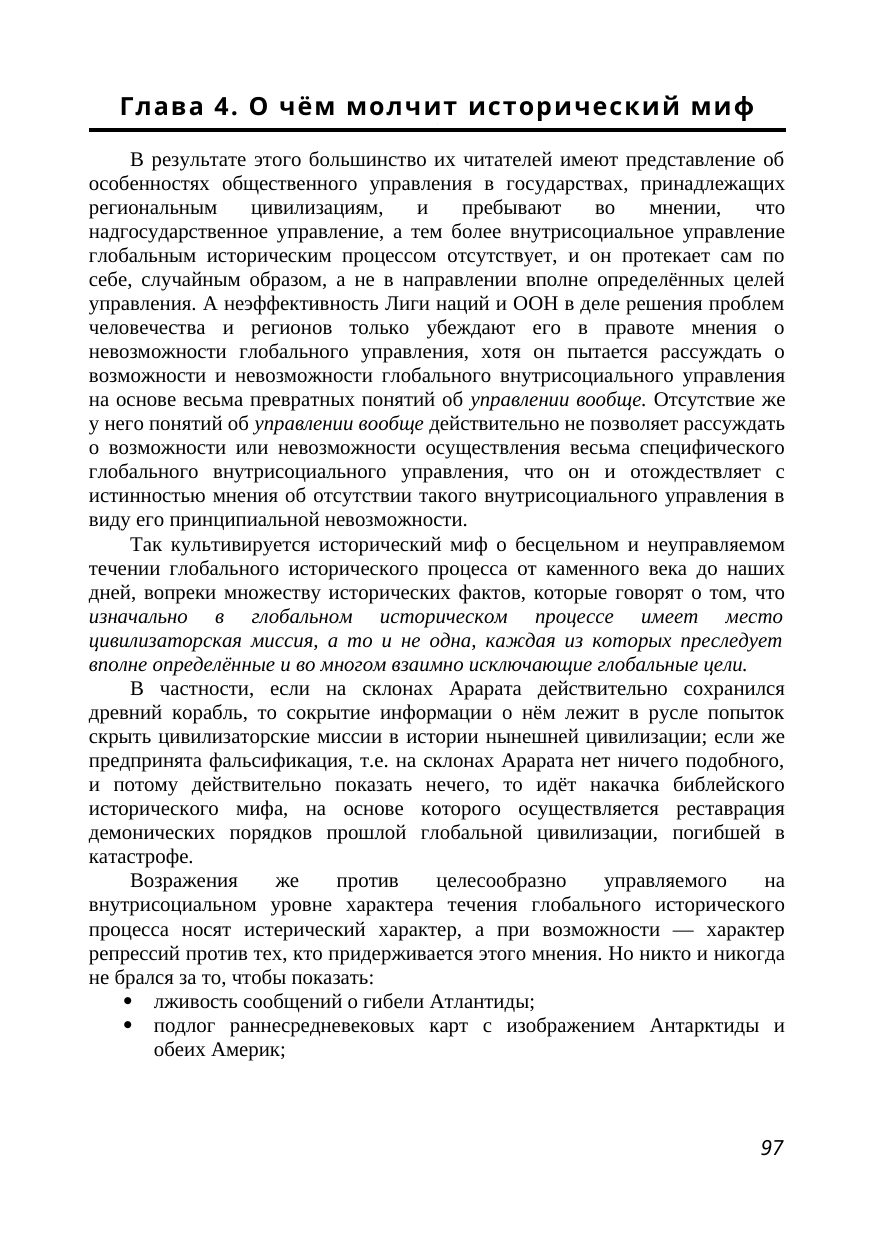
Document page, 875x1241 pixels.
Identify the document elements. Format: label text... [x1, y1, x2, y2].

list лживость сообщений о гибели Атлантиды; [124, 989, 786, 1013]
text Возражения же против целесообразно управляемого на внутрисоциальном уровне характера течения глобального исторического процесса носят истерический характер, а при возможности — характер репрессий против тех, кто придерживается этого мнения. Но никто и никогда не брался за то, чтобы показать: [89, 868, 786, 989]
list подлог раннесредневековых карт с изображением Антарктиды и обеих Америк; [124, 1013, 786, 1061]
text Так культивируется исторический миф о бесцельном и неуправляемом течении глобального исторического процесса от каменного века до наших дней, вопреки множеству исторических фактов, которые говорят о том, что изначально в глобальном историческом процессе имеет место цивилизаторская миссия, а то и не одна, каждая из которых преследует вполне определённые и во многом взаимно исключающие глобальные цели. [89, 531, 786, 676]
text В результате этого большинство их читателей имеют представление об особенностях общественного управления в государствах, принадлежащих региональным цивилизациям, и пребывают во мнении, что надгосударственное управление, а тем более внутрисоциальное управление глобальным историческим процессом отсутствует, и он протекает сам по себе, случайным образом, а не в направлении вполне определённых целей управления. А неэффективность Лиги наций и ООН в деле решения проблем человечества и регионов только убеждают его в правоте мнения о невозможности глобального управления, хотя он пытается рассуждать о возможности и невозможности глобального внутрисоциального управления на основе весьма превратных понятий об управлении вообще. Отсутствие же у него понятий об управлении вообще действительно не позволяет рассуждать о возможности или невозможности осуществления весьма специфического глобального внутрисоциального управления, что он и отождествляет с истинностью мнения об отсутствии такого внутрисоциального управления в виду его принципиальной невозможности. [89, 146, 786, 531]
text В частности, если на склонах Арарата действительно сохранился древний корабль, то сокрытие информации о нём лежит в русле попыток скрыть цивилизаторские миссии в истории нынешней цивилизации; если же предпринята фальсификация, т.е. на склонах Арарата нет ничего подобного, и потому действительно показать нечего, то идёт накачка библейского исторического мифа, на основе которого осуществляется реставрация демонических порядков прошлой глобальной цивилизации, погибшей в катастрофе. [89, 676, 786, 868]
